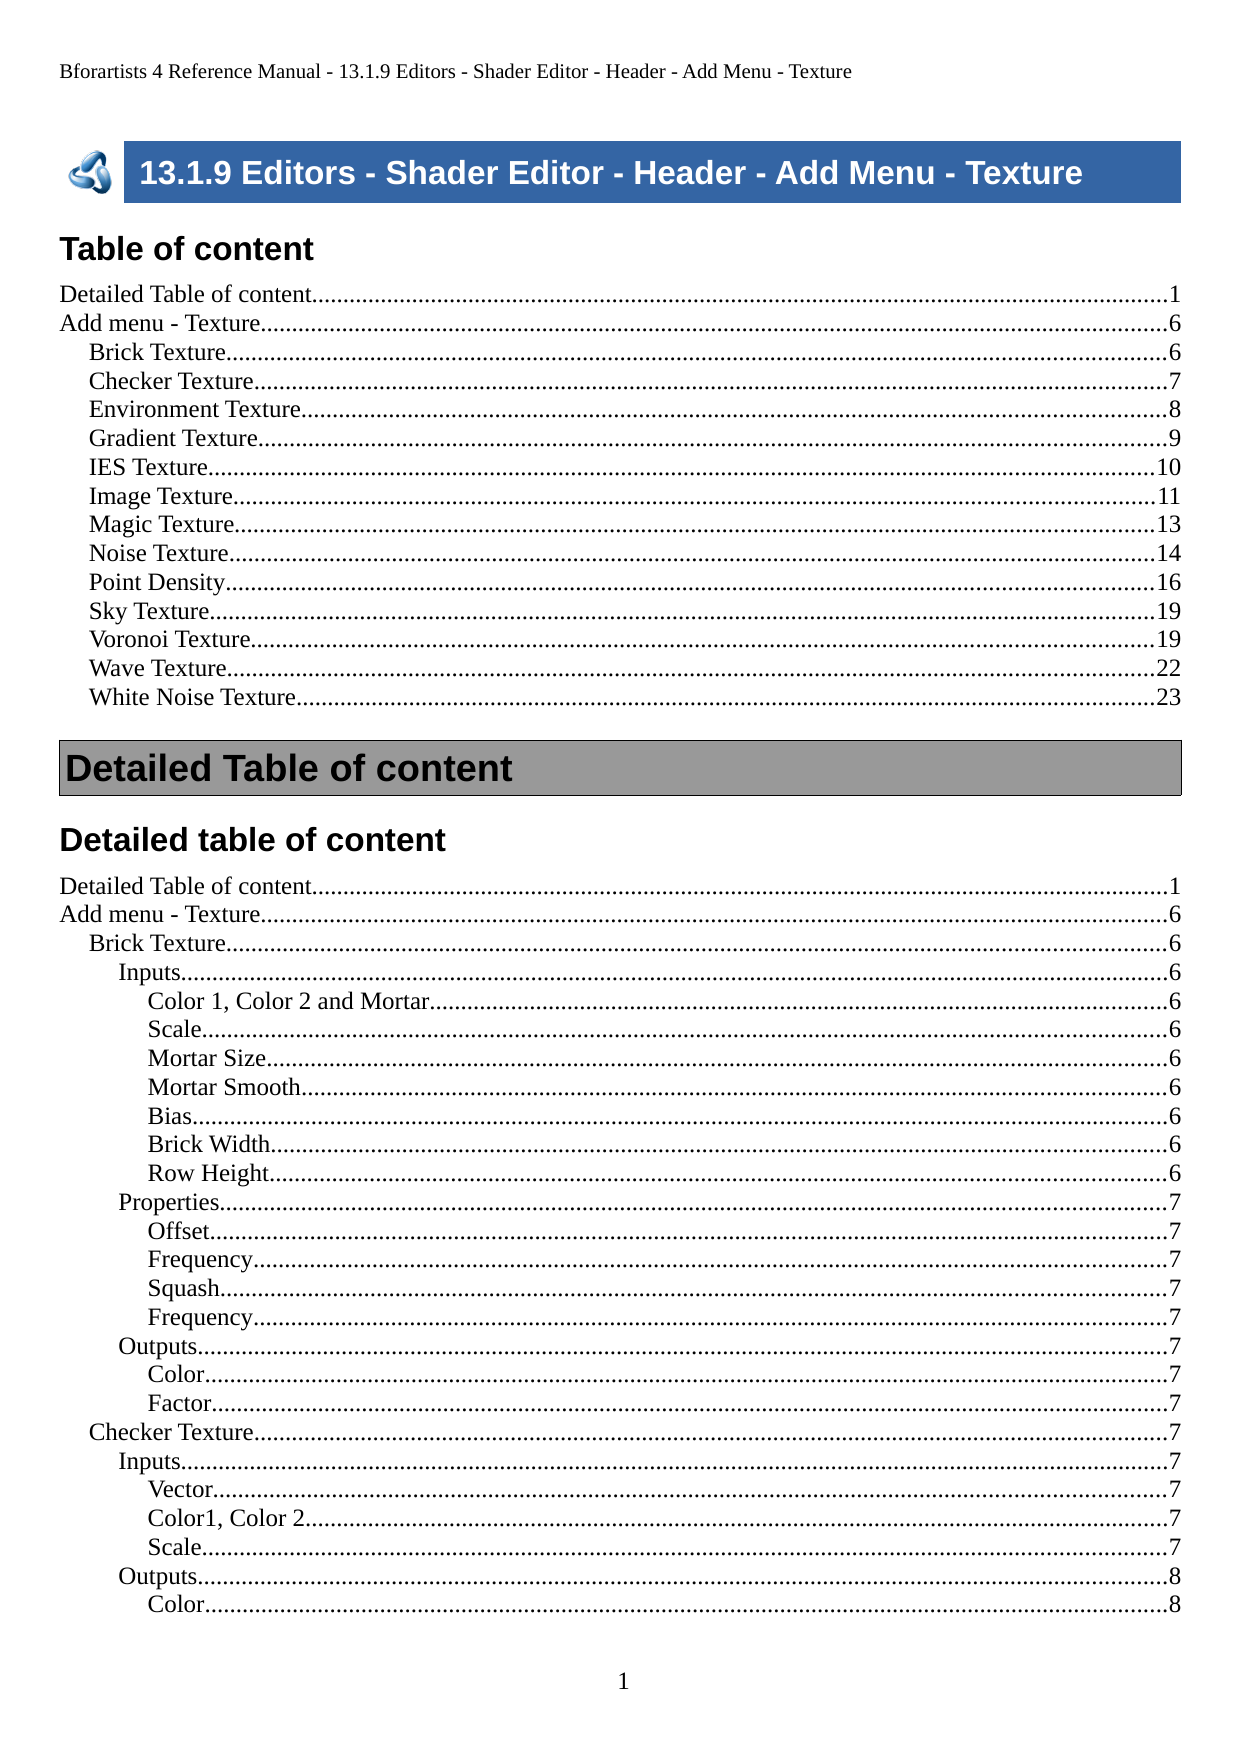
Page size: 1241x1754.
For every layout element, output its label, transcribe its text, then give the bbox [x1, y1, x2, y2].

text Brick Texture 6 [88, 928, 1181, 957]
text Color1, Color 2 7 [147, 1503, 1181, 1532]
subtitle Detailed table of content [59, 820, 1181, 858]
text White Noise Texture 23 [88, 682, 1181, 711]
text Mortar Size 6 [147, 1043, 1181, 1072]
text Checker Texture 7 [88, 366, 1181, 394]
text Add menu - Texture 6 [59, 899, 1181, 928]
text IES Texture 10 [88, 452, 1181, 481]
text Scale 7 [147, 1532, 1181, 1561]
text Squash 7 [147, 1273, 1181, 1302]
table_header 13.1.9 Editors - Shader Editor - Header - Add Menu - Texture [124, 141, 1181, 203]
text Environment Texture 8 [88, 394, 1181, 423]
text Mortar Smooth 6 [147, 1072, 1181, 1101]
text Factor 7 [147, 1388, 1181, 1417]
text Color 1, Color 2 and Mortar 6 [147, 986, 1181, 1014]
subtitle Table of content [59, 228, 1181, 267]
text Vector 7 [147, 1474, 1181, 1503]
text Detailed Table of content 1 [59, 279, 1181, 308]
text Brick Width 6 [147, 1129, 1181, 1158]
text Outputs 7 [118, 1331, 1181, 1359]
text Detailed Table of content 1 [59, 871, 1181, 899]
text Scale 6 [147, 1014, 1181, 1043]
text Outputs 8 [118, 1561, 1181, 1589]
text Noise Texture 14 [88, 538, 1181, 567]
text Gradient Texture 9 [88, 423, 1181, 452]
text Frequency 7 [147, 1244, 1181, 1273]
text Color 7 [147, 1359, 1181, 1388]
text Offset 7 [147, 1216, 1181, 1244]
text Row Height 6 [147, 1158, 1181, 1187]
text Wave Texture 22 [88, 653, 1181, 682]
text Checker Texture 7 [88, 1417, 1181, 1446]
picture [65, 147, 114, 197]
text Bias 6 [147, 1101, 1181, 1129]
text Image Texture 11 [88, 481, 1181, 509]
text Color 8 [147, 1589, 1181, 1618]
text Sky Texture 19 [88, 596, 1181, 624]
text Inputs 6 [118, 957, 1181, 986]
table_header [59, 141, 124, 203]
text Brick Texture 6 [88, 337, 1181, 366]
text Point Density 16 [88, 567, 1181, 596]
text Frequency 7 [147, 1302, 1181, 1331]
table_header Detailed Table of content [60, 741, 1181, 795]
text Magic Texture 13 [88, 509, 1181, 538]
text Add menu - Texture 6 [59, 308, 1181, 337]
text Inputs 7 [118, 1446, 1181, 1474]
text Voronoi Texture 19 [88, 624, 1181, 653]
text Properties 7 [118, 1187, 1181, 1216]
